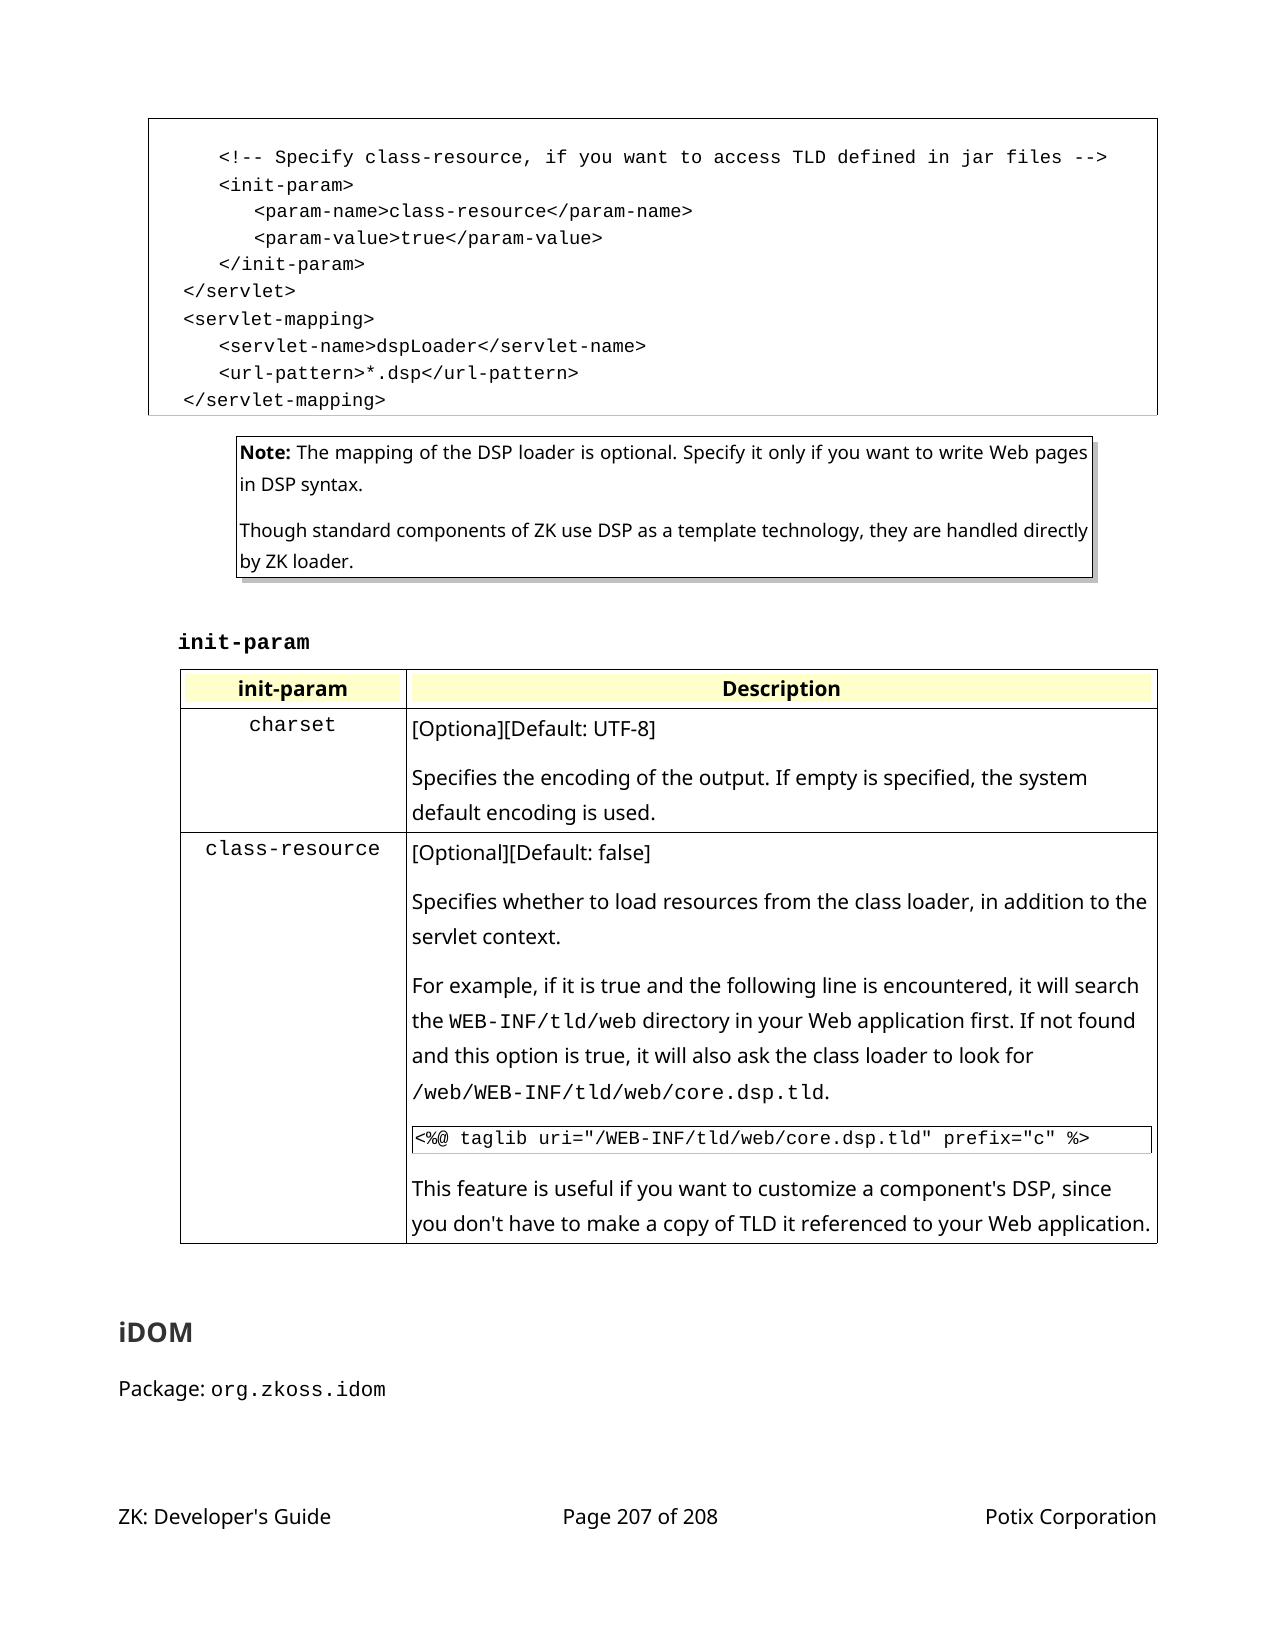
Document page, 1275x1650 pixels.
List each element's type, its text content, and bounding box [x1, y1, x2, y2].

table_header Description [407, 670, 1157, 708]
subtitle init-param [177, 626, 1157, 656]
text <!-- Specify class-resource, if you want to access TLD defined in jar files --> [149, 145, 1157, 169]
subtitle iDOM [118, 1314, 1157, 1351]
table_cell charset [181, 709, 406, 832]
text </servlet> [149, 279, 1157, 304]
table_cell [Optional][Default: false] Specifies whether to load resources from the class loader, in addition to the servlet context. For example, if it is true and the following line is encountered, it will search the WEB-INF/tld/web directory in your Web application first. If not found and this option is true, it will also ask the class loader to look for /web/WEB-INF/tld/web/core.dsp.tld. <%@ taglib uri="/WEB-INF/tld/web/core.dsp.tld" prefix="c" %> This feature is useful if you want to customize a component's DSP, since you don't have to make a copy of TLD it referenced to your Web application. [407, 833, 1157, 1243]
text <servlet-name>dspLoader</servlet-name> [149, 334, 1157, 358]
text Package: org.zkoss.idom [118, 1374, 1157, 1403]
table_cell class-resource [181, 833, 406, 1243]
text Though standard components of ZK use DSP as a template technology, they are handled directly by ZK loader. [237, 514, 1092, 577]
table_header init-param [181, 670, 406, 708]
text </servlet-mapping> [149, 388, 1157, 415]
text <init-param> <param-name>class-resource</param-name> <param-value>true</param-value> </init-param> [149, 172, 1157, 276]
text <url-pattern>*.dsp</url-pattern> [149, 361, 1157, 385]
table_cell [Optiona][Default: UTF-8] Specifies the encoding of the output. If empty is specified, the system default encoding is used. [407, 709, 1157, 832]
text Note: The mapping of the DSP loader is optional. Specify it only if you want to write Web pages in DSP syntax. [237, 437, 1092, 496]
text <servlet-mapping> [149, 307, 1157, 331]
